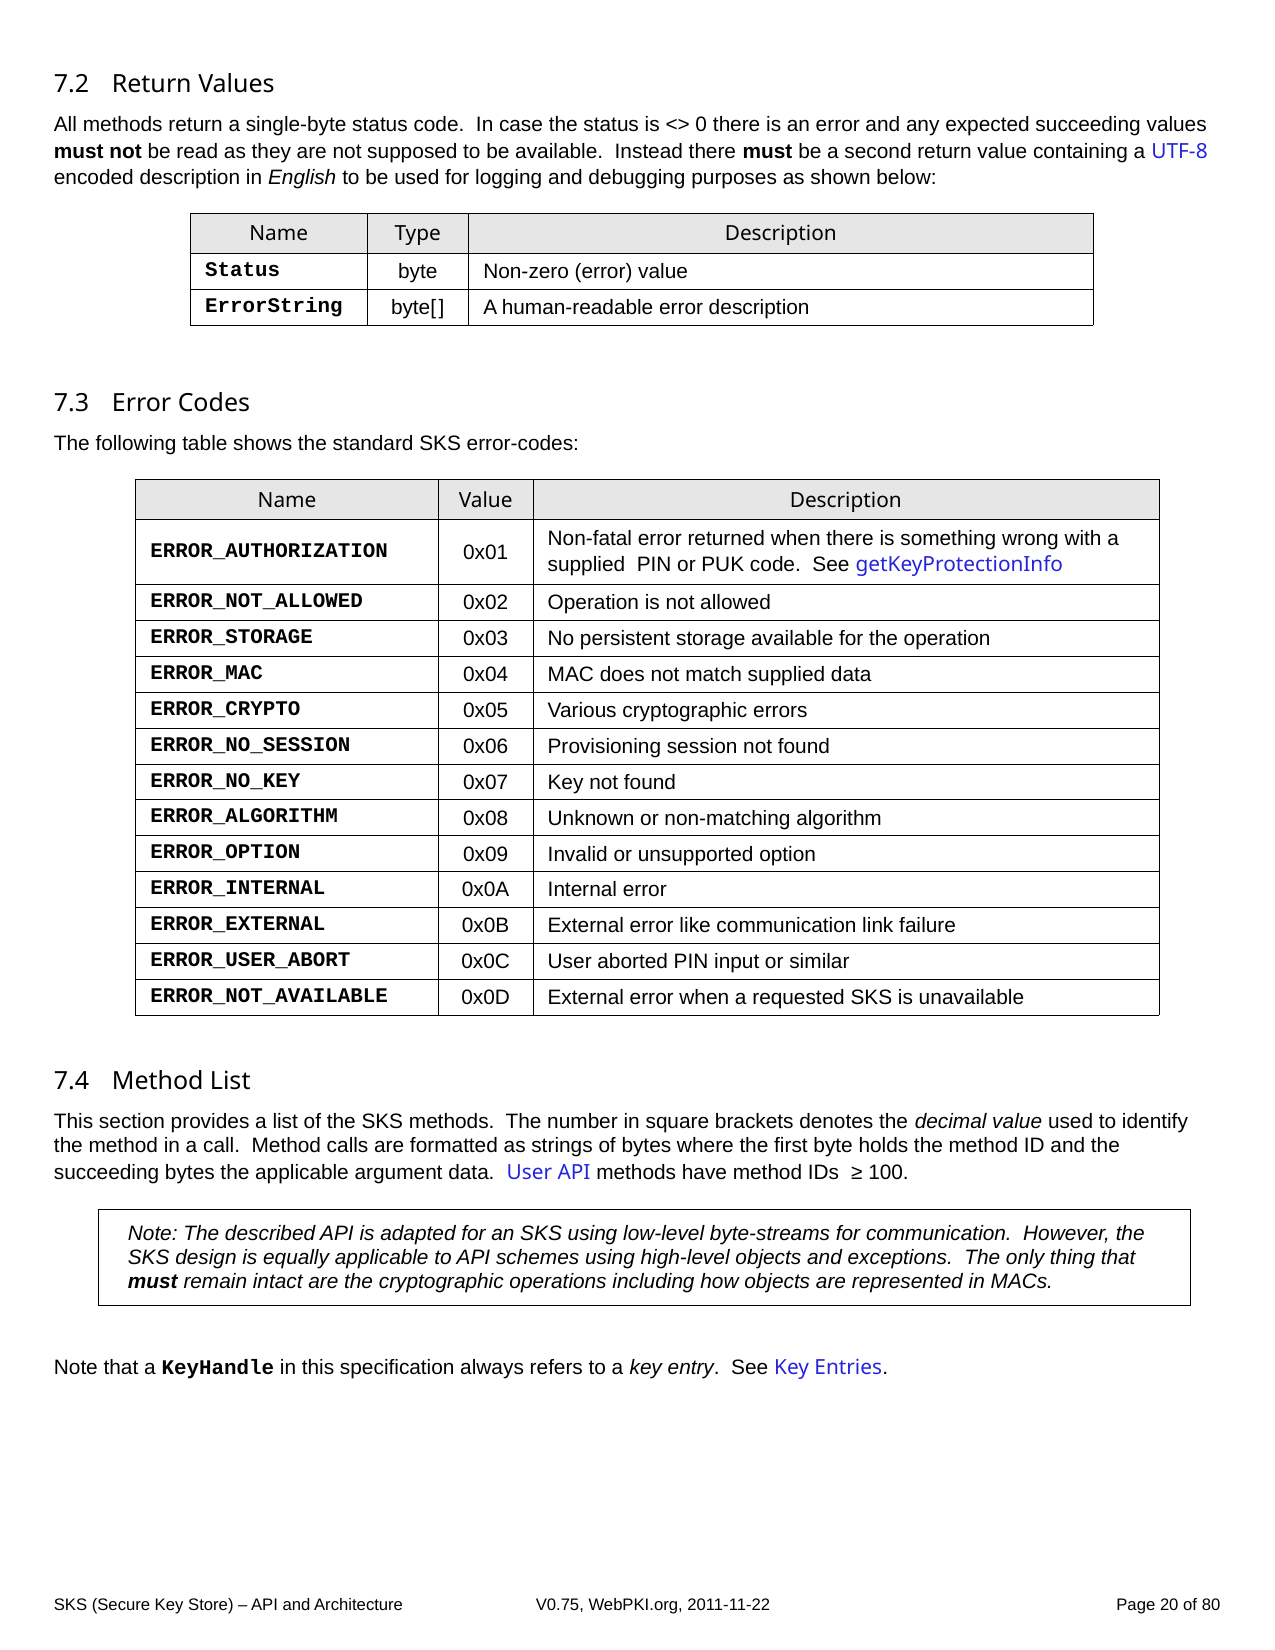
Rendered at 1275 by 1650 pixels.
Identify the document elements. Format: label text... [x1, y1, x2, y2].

table_cell ErrorString [191, 290, 367, 325]
table_cell ERROR_USER_ABORT [136, 944, 438, 979]
table_cell 0x05 [439, 693, 533, 727]
table_cell ERROR_MAC [136, 657, 438, 692]
table_cell 0x01 [439, 520, 533, 584]
table_header Description [469, 214, 1093, 253]
text The following table shows the standard SKS error-codes: [54, 431, 1221, 479]
table_header Type [368, 214, 468, 253]
table_cell 0x09 [439, 836, 533, 871]
table_cell 0x03 [439, 621, 533, 656]
table_cell Invalid or unsupported option [534, 836, 1159, 871]
table_cell Key not found [534, 765, 1159, 799]
table_cell External error like communication link failure [534, 908, 1159, 943]
table_cell Operation is not allowed [534, 585, 1159, 620]
table_cell 0x02 [439, 585, 533, 620]
table_cell byte [368, 254, 468, 289]
table_cell Non-zero (error) value [469, 254, 1093, 289]
subtitle Error Codes [54, 384, 1221, 419]
text Note that a KeyHandle in this specification always refers to a key entry. See Key Entries. [54, 1352, 1221, 1381]
table_cell No persistent storage available for the operation [534, 621, 1159, 656]
table_cell MAC does not match supplied data [534, 657, 1159, 692]
table_header Description [534, 480, 1159, 519]
table_header Note: The described API is adapted for an SKS using low-level byte-streams for communication. However, the SKS design is equally applicable to API schemes using high-level objects and exceptions. The only thing that must remain intact are the cryptographic operations including how objects are represented in MACs. [99, 1210, 1190, 1304]
table_cell 0x07 [439, 765, 533, 799]
table_cell 0x0B [439, 908, 533, 943]
table_header Value [439, 480, 533, 519]
subtitle Method List [54, 1063, 1221, 1097]
table_cell Unknown or non-matching algorithm [534, 800, 1159, 835]
table_cell 0x08 [439, 800, 533, 835]
subtitle Return Values [54, 66, 1221, 100]
table_cell A human-readable error description [469, 290, 1093, 325]
table_cell ERROR_CRYPTO [136, 693, 438, 727]
table_header Name [136, 480, 438, 519]
table_cell ERROR_EXTERNAL [136, 908, 438, 943]
table_cell ERROR_STORAGE [136, 621, 438, 656]
table_cell Status [191, 254, 367, 289]
table_cell ERROR_NOT_ALLOWED [136, 585, 438, 620]
table_cell ERROR_ALGORITHM [136, 800, 438, 835]
table_cell Non-fatal error returned when there is something wrong with a supplied PIN or PUK code. See getKeyProtectionInfo [534, 520, 1159, 584]
table_cell ERROR_NO_KEY [136, 765, 438, 799]
table_header Name [191, 214, 367, 253]
table_cell 0x0D [439, 980, 533, 1015]
table_cell Provisioning session not found [534, 729, 1159, 763]
text All methods return a single-byte status code. In case the status is <> 0 there is an error and any expected succeeding values must not be read as they are not supposed to be available. Instead there must be a second return value containing a UTF-8 encoded description in English to be used for logging and debugging purposes as shown below: [54, 112, 1221, 212]
table_cell ERROR_AUTHORIZATION [136, 520, 438, 584]
table_cell ERROR_OPTION [136, 836, 438, 871]
table_cell ERROR_NO_SESSION [136, 729, 438, 763]
table_cell ERROR_INTERNAL [136, 872, 438, 907]
table_cell 0x0A [439, 872, 533, 907]
table_cell ERROR_NOT_AVAILABLE [136, 980, 438, 1015]
text This section provides a list of the SKS methods. The number in square brackets denotes the decimal value used to identify the method in a call. Method calls are formatted as strings of bytes where the first byte holds the method ID and the succeeding bytes the applicable argument data. User API methods have method IDs ≥ 100. [54, 1109, 1221, 1186]
table_cell 0x06 [439, 729, 533, 763]
table_cell User aborted PIN input or similar [534, 944, 1159, 979]
table_cell 0x0C [439, 944, 533, 979]
table_cell 0x04 [439, 657, 533, 692]
table_cell byte⁮[ ] [368, 290, 468, 325]
table_cell External error when a requested SKS is unavailable [534, 980, 1159, 1015]
table_cell Internal error [534, 872, 1159, 907]
table_cell Various cryptographic errors [534, 693, 1159, 727]
